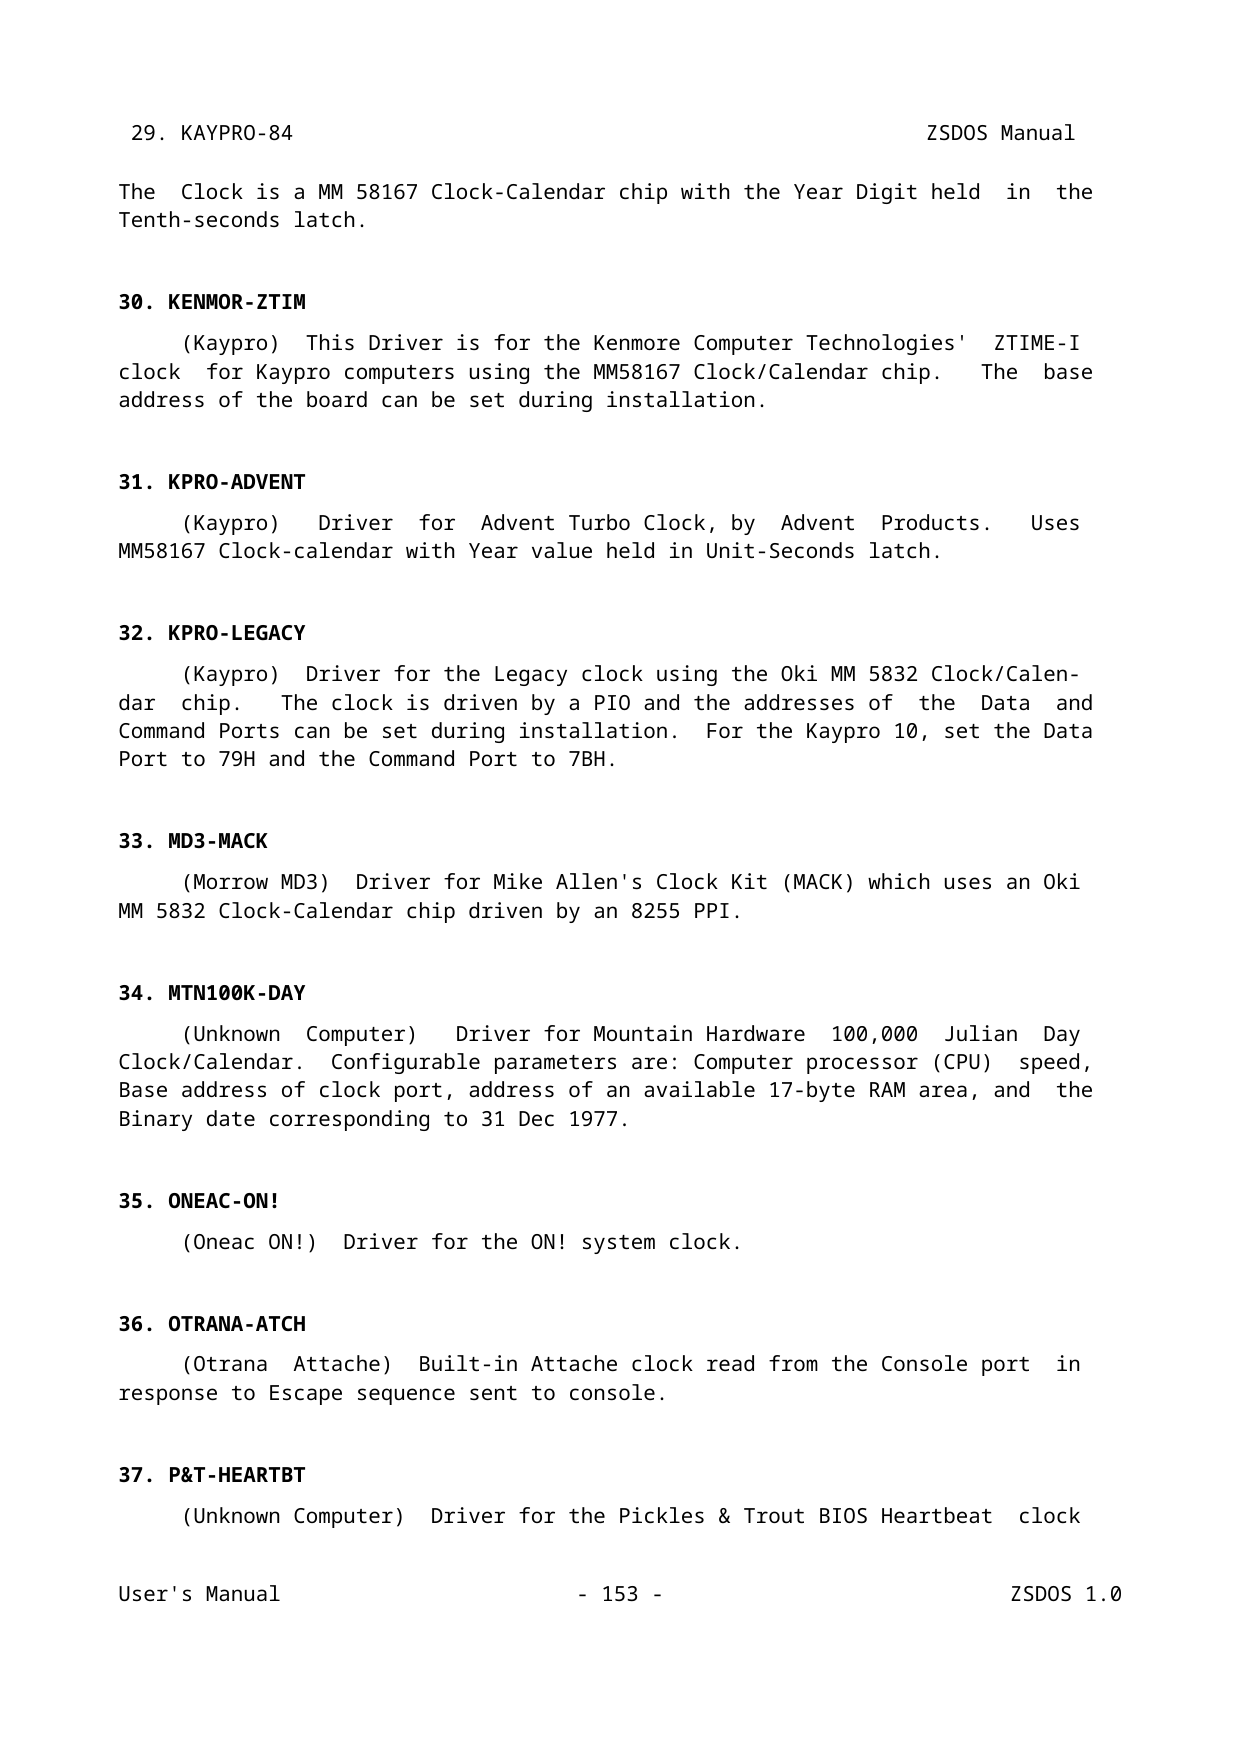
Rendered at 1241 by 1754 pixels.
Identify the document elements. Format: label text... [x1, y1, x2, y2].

text Command Ports can be set during installation. For the Kaypro 10, set the Data [118, 716, 1122, 744]
text (Kaypro) This Driver is for the Kenmore Computer Technologies' ZTIME-I [118, 328, 1122, 357]
text (Morrow MD3) Driver for Mike Allen's Clock Kit (MACK) which uses an Oki [118, 867, 1122, 896]
subtitle 34. MTN100K-DAY [118, 978, 1122, 1006]
subtitle 31. KPRO-ADVENT [118, 467, 1122, 496]
text Base address of clock port, address of an available 17-byte RAM area, and the [118, 1076, 1122, 1104]
text Port to 79H and the Command Port to 7BH. [118, 744, 1122, 773]
text (Kaypro) Driver for the Legacy clock using the Oki MM 5832 Clock/Calen- [118, 659, 1122, 688]
text Clock/Calendar. Configurable parameters are: Computer processor (CPU) speed, [118, 1047, 1122, 1076]
subtitle 30. KENMOR-ZTIM [118, 287, 1122, 316]
text (Otrana Attache) Built-in Attache clock read from the Console port in [118, 1349, 1122, 1378]
text (Unknown Computer) Driver for Mountain Hardware 100,000 Julian Day [118, 1019, 1122, 1047]
text dar chip. The clock is driven by a PIO and the addresses of the Data and [118, 688, 1122, 716]
subtitle 36. OTRANA-ATCH [118, 1309, 1122, 1337]
subtitle 37. P&T-HEARTBT [118, 1460, 1122, 1488]
text Binary date corresponding to 31 Dec 1977. [118, 1104, 1122, 1132]
text (Kaypro) Driver for Advent Turbo Clock, by Advent Products. Uses [118, 508, 1122, 536]
text MM58167 Clock-calendar with Year value held in Unit-Seconds latch. [118, 536, 1122, 565]
text The Clock is a MM 58167 Clock-Calendar chip with the Year Digit held in the [118, 177, 1122, 206]
subtitle 32. KPRO-LEGACY [118, 618, 1122, 647]
subtitle 33. MD3-MACK [118, 826, 1122, 855]
text address of the board can be set during installation. [118, 385, 1122, 414]
text MM 5832 Clock-Calendar chip driven by an 8255 PPI. [118, 896, 1122, 924]
text (Unknown Computer) Driver for the Pickles & Trout BIOS Heartbeat clock [118, 1501, 1122, 1529]
text Tenth-seconds latch. [118, 206, 1122, 234]
text clock for Kaypro computers using the MM58167 Clock/Calendar chip. The base [118, 357, 1122, 385]
subtitle 35. ONEAC-ON! [118, 1186, 1122, 1214]
text (Oneac ON!) Driver for the ON! system clock. [118, 1227, 1122, 1255]
text response to Escape sequence sent to console. [118, 1378, 1122, 1406]
